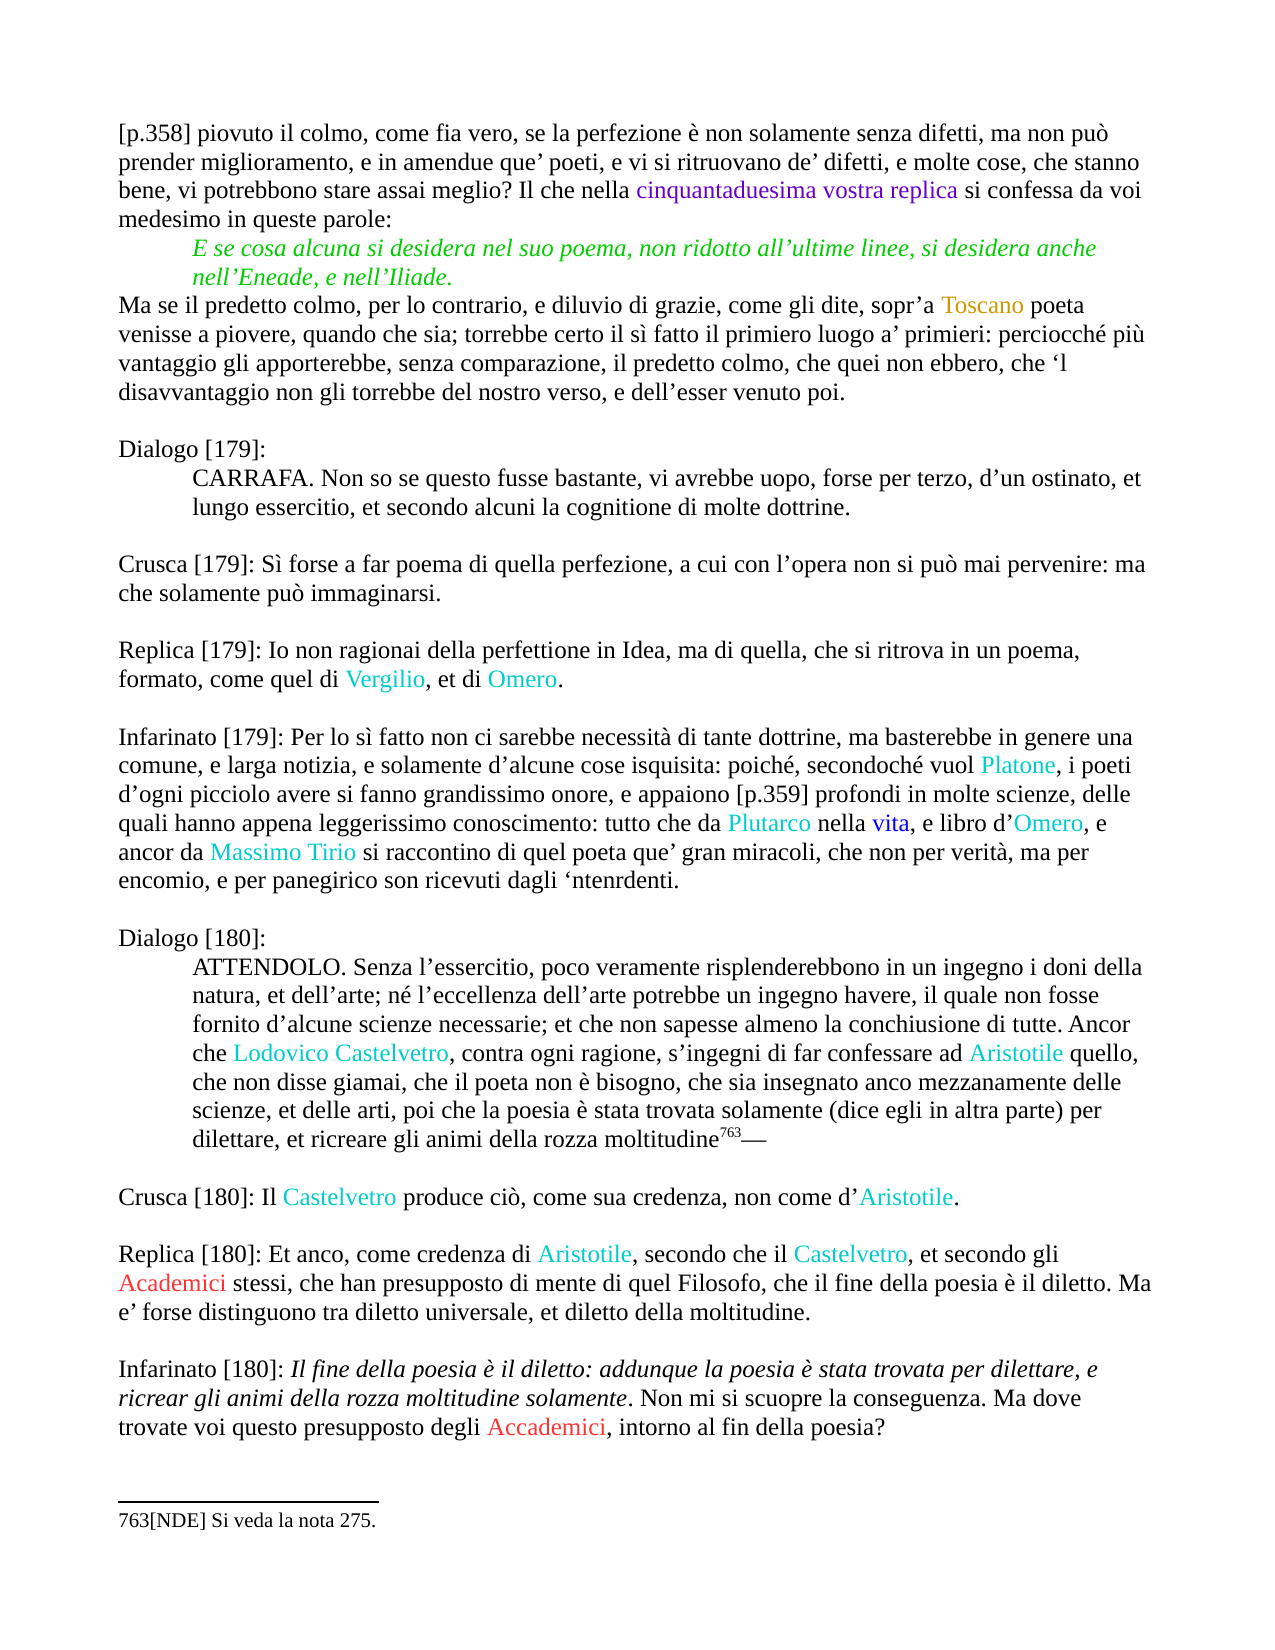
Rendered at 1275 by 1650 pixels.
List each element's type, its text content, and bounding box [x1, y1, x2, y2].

text CARRAFA. Non so se questo fusse bastante, vi avrebbe uopo, forse per terzo, d’un ostinato, et lungo essercitio, et secondo alcuni la cognitione di molte dottrine. [192, 463, 1157, 521]
text [NDE] Si veda la nota 275. [118, 1508, 1157, 1532]
text Infarinato [179]: Per lo sì fatto non ci sarebbe necessità di tante dottrine, ma basterebbe in genere una comune, e larga notizia, e solamente d’alcune cose isquisita: poiché, secondoché vuol Platone, i poeti d’ogni picciolo avere si fanno grandissimo onore, e appaiono [p.359] profondi in molte scienze, delle quali hanno appena leggerissimo conoscimento: tutto che da Plutarco nella vita, e libro d’Omero, e ancor da Massimo Tirio si raccontino di quel poeta que’ gran miracoli, che non per verità, ma per encomio, e per panegirico son ricevuti dagli ‘ntenrdenti. [118, 722, 1157, 894]
text E se cosa alcuna si desidera nel suo poema, non ridotto all’ultime linee, si desidera anche nell’Eneade, e nell’Iliade. [192, 233, 1157, 291]
text ATTENDOLO. Senza l’essercitio, poco veramente risplenderebbono in un ingegno i doni della natura, et dell’arte; né l’eccellenza dell’arte potrebbe un ingegno havere, il quale non fosse fornito d’alcune scienze necessarie; et che non sapesse almeno la conchiusione di tutte. Ancor che Lodovico Castelvetro, contra ogni ragione, s’ingegni di far confessare ad Aristotile quello, che non disse giamai, che il poeta non è bisogno, che sia insegnato anco mezzanamente delle scienze, et delle arti, poi che la poesia è stata trovata solamente (dice egli in altra parte) per dilettare, et ricreare gli animi della rozza moltitudine— [192, 952, 1157, 1153]
text Ma se il predetto colmo, per lo contrario, e diluvio di grazie, come gli dite, sopr’a Toscano poeta venisse a piovere, quando che sia; torrebbe certo il sì fatto il primiero luogo a’ primieri: perciocché più vantaggio gli apporterebbe, senza comparazione, il predetto colmo, che quei non ebbero, che ‘l disavvantaggio non gli torrebbe del nostro verso, e dell’esser venuto poi. [118, 291, 1157, 406]
text Dialogo [179]: [118, 434, 1157, 463]
text Dialogo [180]: [118, 923, 1157, 952]
text Replica [179]: Io non ragionai della perfettione in Idea, ma di quella, che si ritrova in un poema, formato, come quel di Vergilio, et di Omero. [118, 636, 1157, 693]
text Infarinato [180]: Il fine della poesia è il diletto: addunque la poesia è stata trovata per dilettare, e ricrear gli animi della rozza moltitudine solamente. Non mi si scuopre la conseguenza. Ma dove trovate voi questo presupposto degli Accademici, intorno al fin della poesia? [118, 1354, 1157, 1441]
text Replica [180]: Et anco, come credenza di Aristotile, secondo che il Castelvetro, et secondo gli Academici stessi, che han presupposto di mente di quel Filosofo, che il fine della poesia è il diletto. Ma e’ forse distinguono tra diletto universale, et diletto della moltitudine. [118, 1239, 1157, 1326]
text Crusca [180]: Il Castelvetro produce ciò, come sua credenza, non come d’Aristotile. [118, 1182, 1157, 1211]
text Crusca [179]: Sì forse a far poema di quella perfezione, a cui con l’opera non si può mai pervenire: ma che solamente può immaginarsi. [118, 549, 1157, 607]
text [p.358] piovuto il colmo, come fia vero, se la perfezione è non solamente senza difetti, ma non può prender miglioramento, e in amendue que’ poeti, e vi si ritruovano de’ difetti, e molte cose, che stanno bene, vi potrebbono stare assai meglio? Il che nella cinquantaduesima vostra replica si confessa da voi medesimo in queste parole: [118, 118, 1157, 233]
